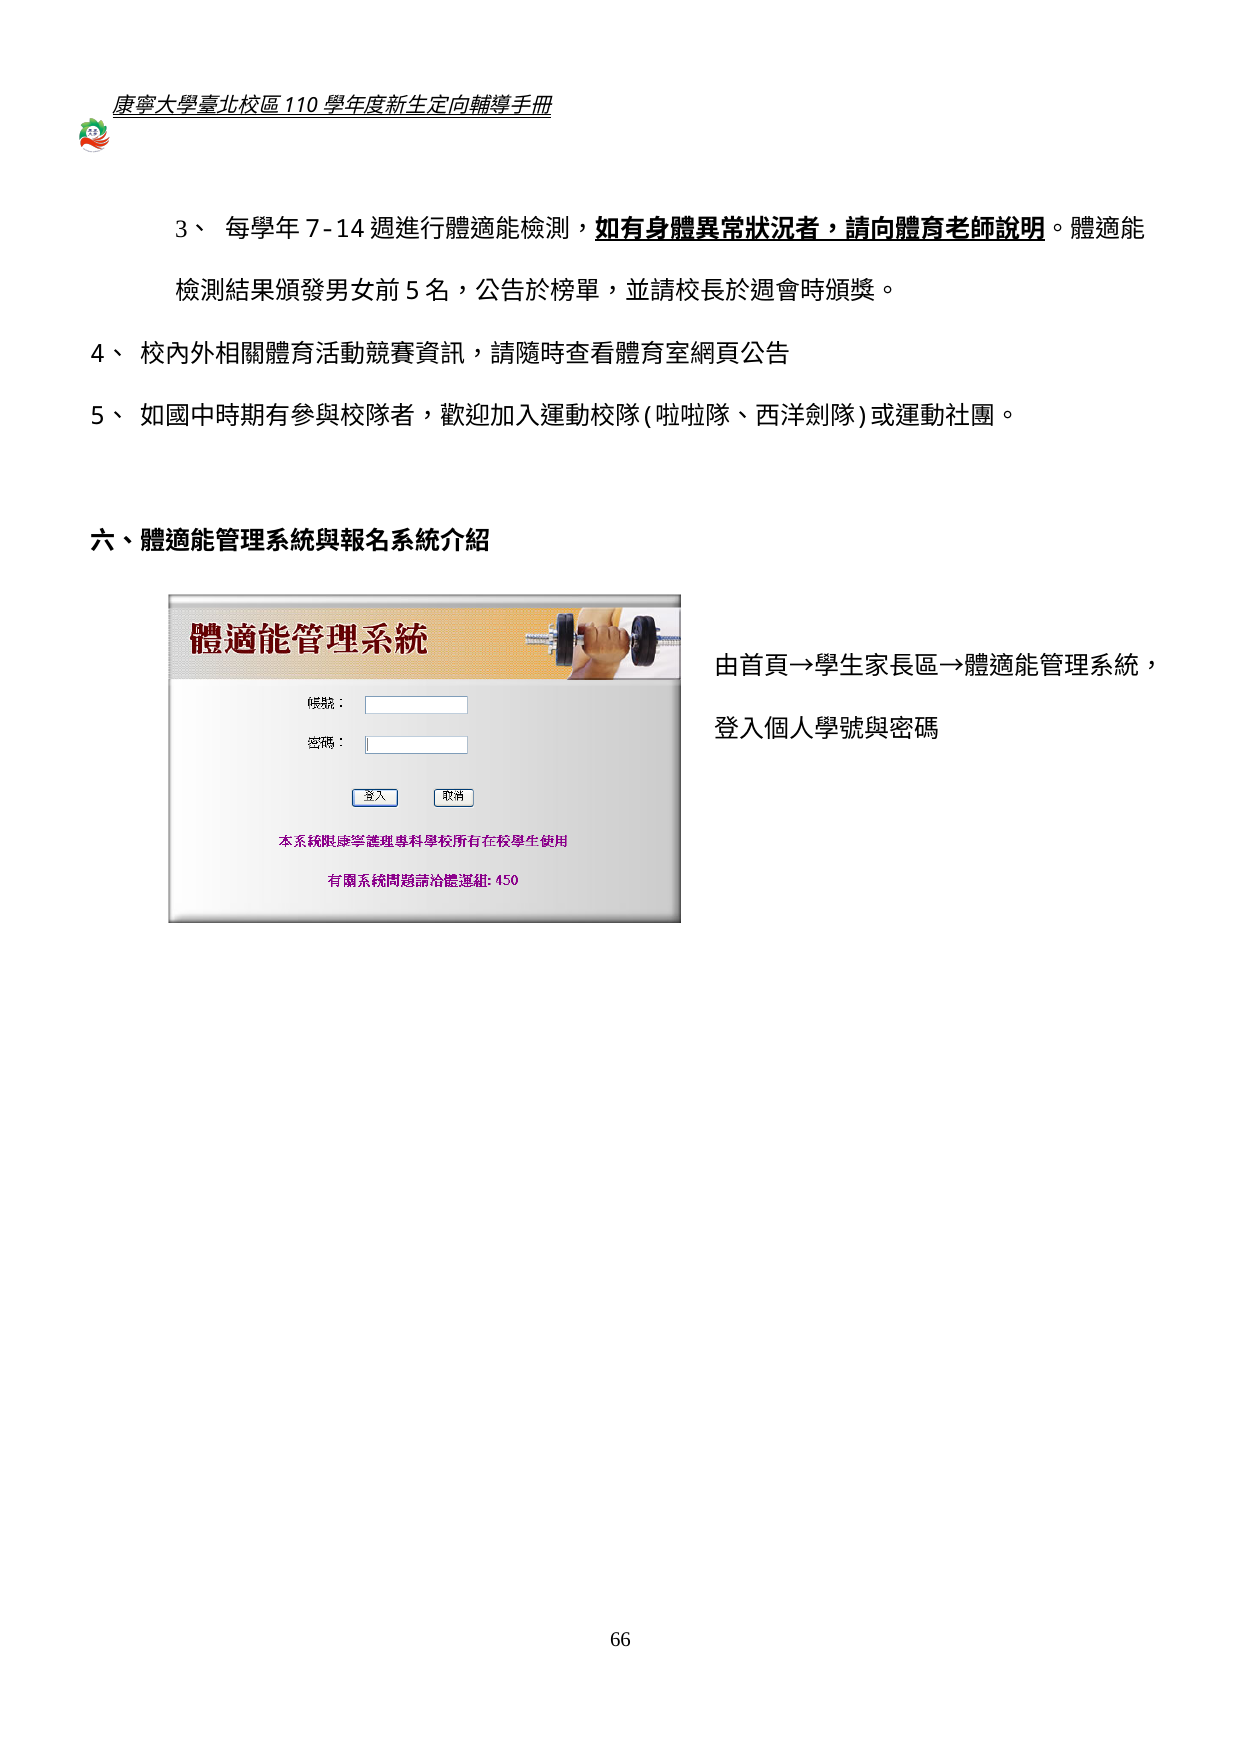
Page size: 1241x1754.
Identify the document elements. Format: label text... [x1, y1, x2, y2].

list 每學年7-14週進行體適能檢測，如有身體異常狀況者，請向體育老師說明。體適能檢測結果頒發男女前5名，公告於榜單，並請校長於週會時頒獎。 [175, 185, 1165, 310]
text 由首頁→學生家長區→體適能管理系統，登入個人學號與密碼 [715, 622, 1165, 747]
list 校內外相關體育活動競賽資訊，請隨時查看體育室網頁公告 [90, 310, 1165, 372]
list 如國中時期有參與校隊者，歡迎加入運動校隊(啦啦隊、西洋劍隊)或運動社團。 [90, 372, 1165, 435]
text 六、體適能管理系統與報名系統介紹 [90, 497, 1165, 560]
text [125, 622, 131, 747]
